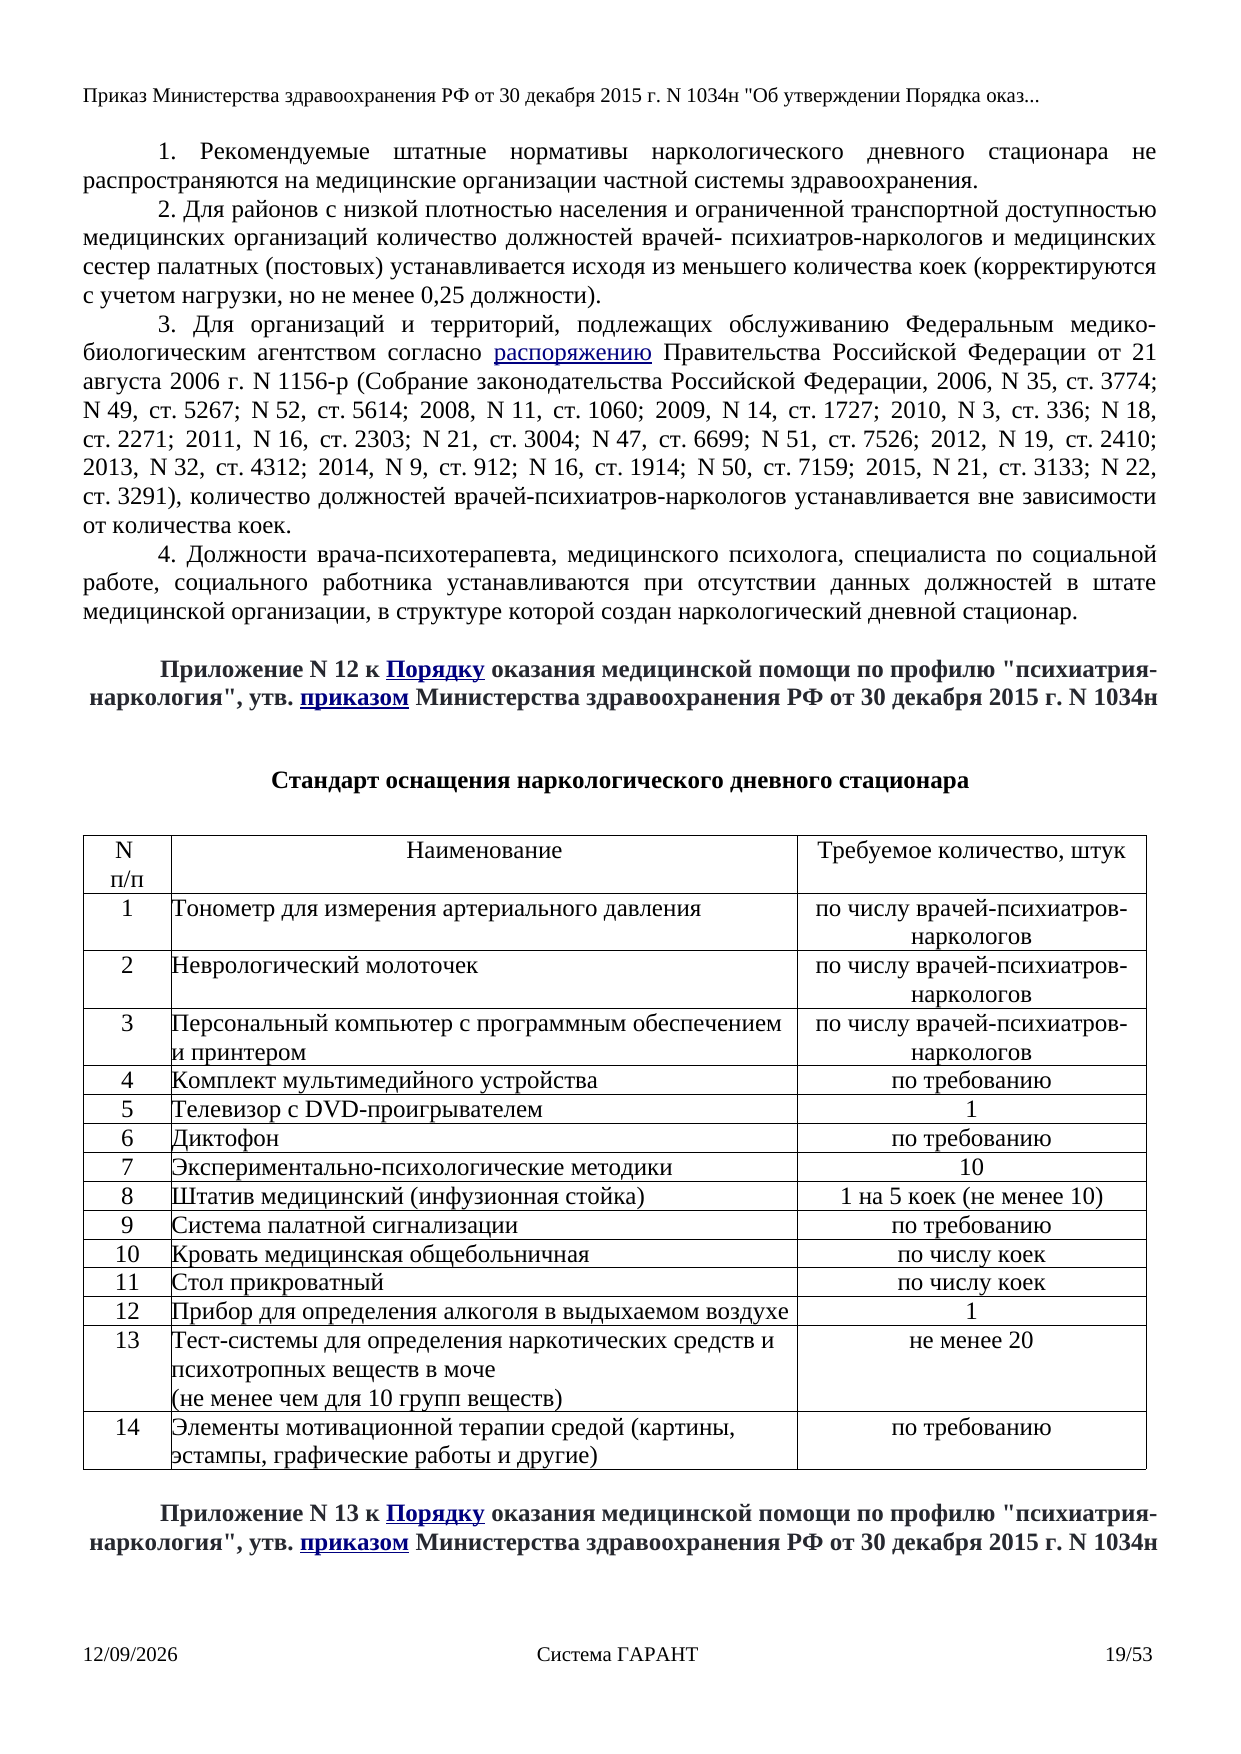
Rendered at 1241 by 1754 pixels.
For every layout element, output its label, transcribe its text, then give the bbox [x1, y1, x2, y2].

table_cell по числу врачей-психиатров-наркологов [798, 951, 1146, 1008]
table_cell 10 [798, 1153, 1146, 1181]
table_cell не менее 20 [798, 1326, 1146, 1411]
table_cell 11 [84, 1268, 171, 1296]
table_cell Комплект мультимедийного устройства [172, 1066, 797, 1094]
table_cell по числу коек [798, 1240, 1146, 1267]
table_cell Неврологический молоточек [172, 951, 797, 1008]
text Приложение N 12 к Порядку оказания медицинской помощи по профилю "психиатрия-наркология", утв. приказом Министерства здравоохранения РФ от 30 декабря 2015 г. N 1034н [83, 654, 1157, 711]
table_cell Тонометр для измерения артериального давления [172, 894, 797, 950]
table_cell по числу врачей-психиатров-наркологов [798, 1009, 1146, 1065]
text 4. Должности врача-психотерапевта, медицинского психолога, специалиста по социальной работе, социального работника устанавливаются при отсутствии данных должностей в штате медицинской организации, в структуре которой создан наркологический дневной стационар. [83, 539, 1157, 625]
table_cell 12 [84, 1297, 171, 1325]
table_cell 1 [798, 1297, 1146, 1325]
table_cell по числу коек [798, 1268, 1146, 1296]
table_cell 5 [84, 1095, 171, 1123]
table_header Требуемое количество, штук [798, 836, 1146, 893]
table_cell Персональный компьютер с программным обеспечением и принтером [172, 1009, 797, 1065]
table_cell 1 на 5 коек (не менее 10) [798, 1182, 1146, 1210]
table_cell 13 [84, 1326, 171, 1411]
table_cell 9 [84, 1211, 171, 1239]
table_cell по требованию [798, 1211, 1146, 1239]
table_cell Кровать медицинская общебольничная [172, 1240, 797, 1267]
table_cell по требованию [798, 1124, 1146, 1152]
table_cell по числу врачей-психиатров-наркологов [798, 894, 1146, 950]
table_cell Экспериментально-психологические методики [172, 1153, 797, 1181]
text 3. Для организаций и территорий, подлежащих обслуживанию Федеральным медико-биологическим агентством согласно распоряжению Правительства Российской Федерации от 21 августа 2006 г. N 1156-р (Собрание законодательства Российской Федерации, 2006, N 35, ст. 3774; N 49, ст. 5267; N 52, ст. 5614; 2008, N 11, ст. 1060; 2009, N 14, ст. 1727; 2010, N 3, ст. 336; N 18, ст. 2271; 2011, N 16, ст. 2303; N 21, ст. 3004; N 47, ст. 6699; N 51, ст. 7526; 2012, N 19, ст. 2410; 2013, N 32, ст. 4312; 2014, N 9, ст. 912; N 16, ст. 1914; N 50, ст. 7159; 2015, N 21, ст. 3133; N 22, ст. 3291), количество должностей врачей-психиатров-наркологов устанавливается вне зависимости от количества коек. [83, 309, 1157, 539]
table_cell 7 [84, 1153, 171, 1181]
subtitle Стандарт оснащения наркологического дневного стационара [83, 765, 1157, 794]
table_cell 1 [798, 1095, 1146, 1123]
table_cell Прибор для определения алкоголя в выдыхаемом воздухе [172, 1297, 797, 1325]
table_cell Штатив медицинский (инфузионная стойка) [172, 1182, 797, 1210]
table_cell 2 [84, 951, 171, 1008]
table_header N п/п [84, 836, 171, 893]
table_cell Стол прикроватный [172, 1268, 797, 1296]
table_cell 3 [84, 1009, 171, 1065]
table_cell 1 [84, 894, 171, 950]
table_cell 10 [84, 1240, 171, 1267]
table_cell Тест-системы для определения наркотических средств и психотропных веществ в моче (не менее чем для 10 групп веществ) [172, 1326, 797, 1411]
table_cell Телевизор с DVD-проигрывателем [172, 1095, 797, 1123]
table_cell по требованию [798, 1066, 1146, 1094]
text 2. Для районов с низкой плотностью населения и ограниченной транспортной доступностью медицинских организаций количество должностей врачей- психиатров-наркологов и медицинских сестер палатных (постовых) устанавливается исходя из меньшего количества коек (корректируются с учетом нагрузки, но не менее 0,25 должности). [83, 194, 1157, 309]
text Приложение N 13 к Порядку оказания медицинской помощи по профилю "психиатрия-наркология", утв. приказом Министерства здравоохранения РФ от 30 декабря 2015 г. N 1034н [83, 1498, 1157, 1555]
table_cell 6 [84, 1124, 171, 1152]
table_cell 8 [84, 1182, 171, 1210]
table_cell по требованию [798, 1412, 1146, 1469]
text 1. Рекомендуемые штатные нормативы наркологического дневного стационара не распространяются на медицинские организации частной системы здравоохранения. [83, 136, 1157, 194]
table_cell 14 [84, 1412, 171, 1469]
table_cell 4 [84, 1066, 171, 1094]
table_header Наименование [172, 836, 797, 893]
table_cell Диктофон [172, 1124, 797, 1152]
table_cell Система палатной сигнализации [172, 1211, 797, 1239]
table_cell Элементы мотивационной терапии средой (картины, эстампы, графические работы и другие) [172, 1412, 797, 1469]
